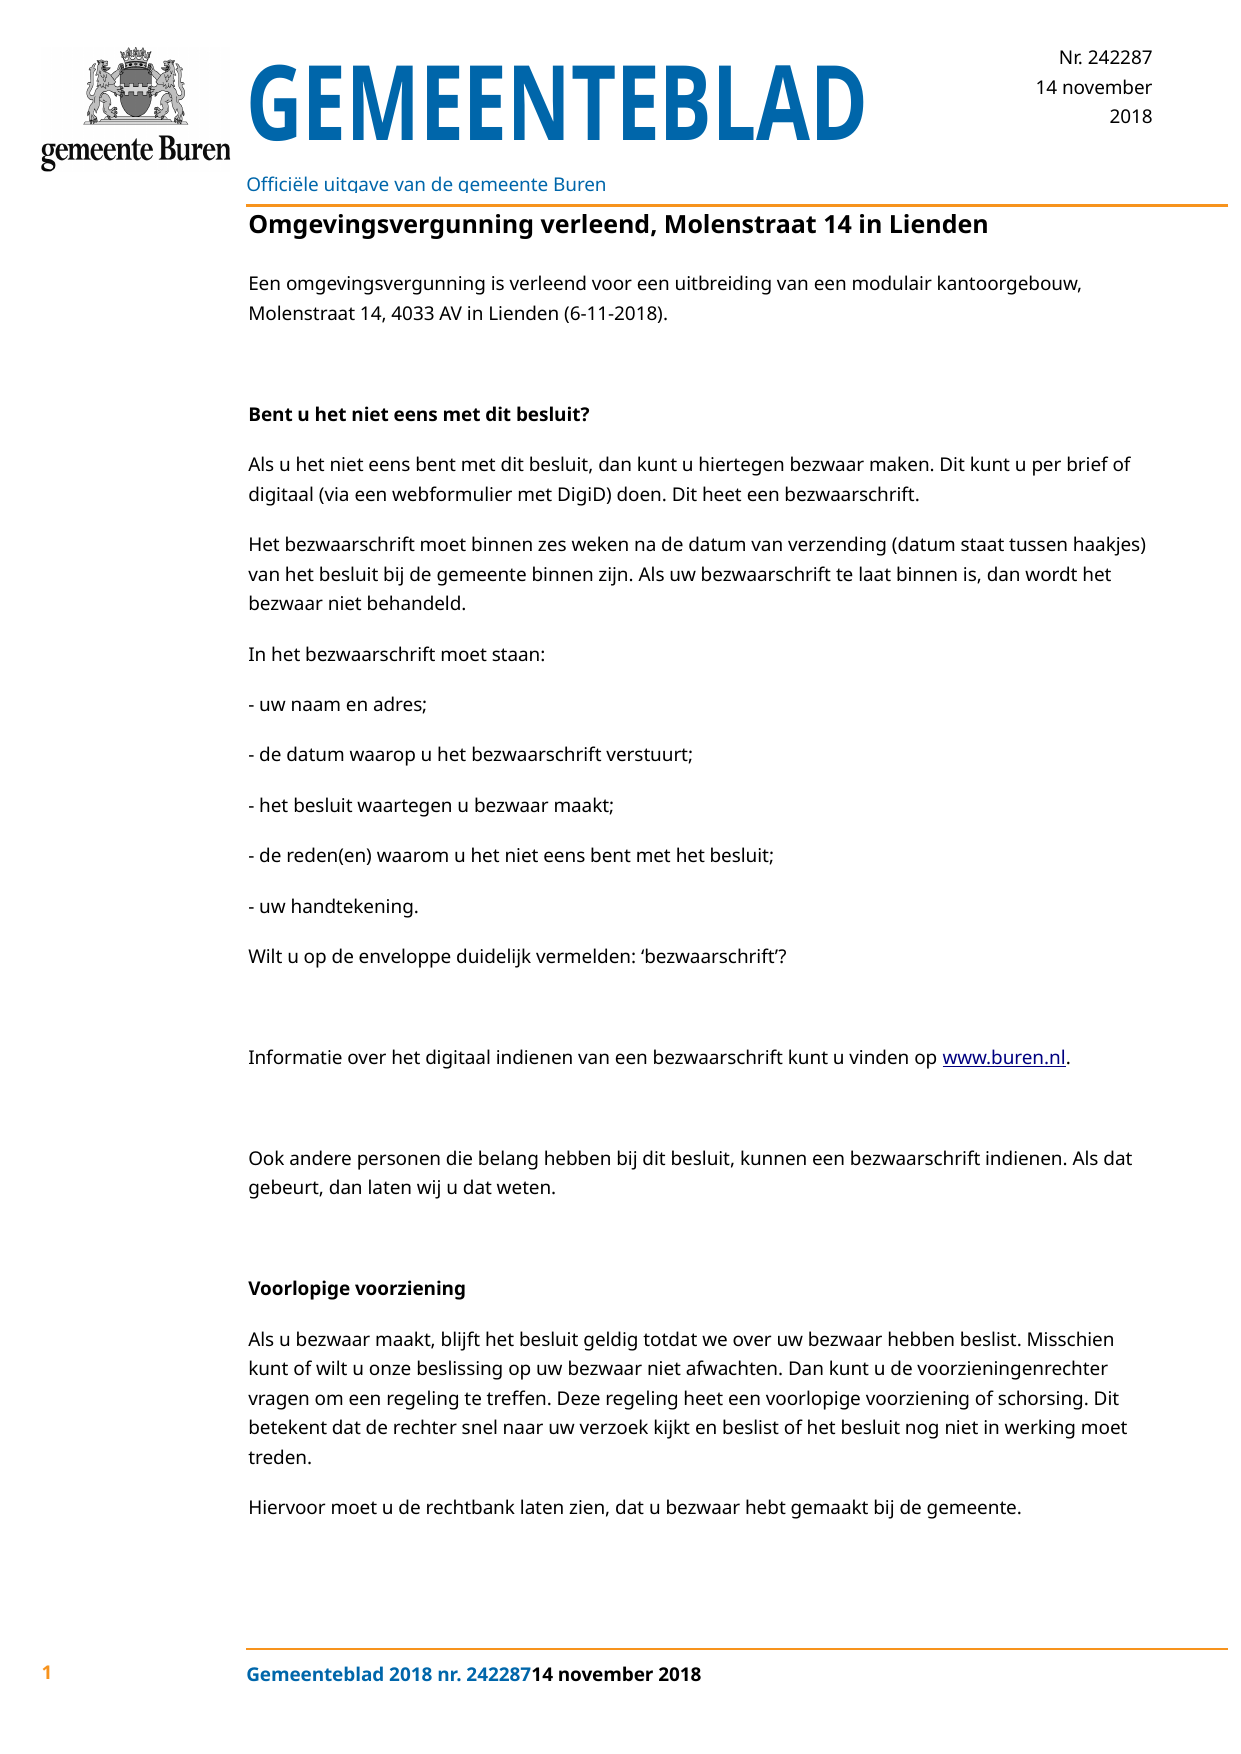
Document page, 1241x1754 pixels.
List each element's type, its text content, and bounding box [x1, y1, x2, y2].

text Wilt u op de enveloppe duidelijk vermelden: ‘bezwaarschrift’? [248, 943, 1152, 969]
picture [41, 47, 231, 172]
text Bent u het niet eens met dit besluit? [248, 401, 1152, 426]
text In het bezwaarschrift moet staan: [248, 641, 1152, 666]
text - de datum waarop u het bezwaarschrift verstuurt; [248, 742, 1152, 767]
text Omgevingsvergunning verleend, Molenstraat 14 in Lienden [248, 207, 1152, 241]
text - uw handtekening. [248, 893, 1152, 918]
text Als u bezwaar maakt, blijft het besluit geldig totdat we over uw bezwaar hebben beslist. Misschien kunt of wilt u onze beslissing op uw bezwaar niet afwachten. Dan kunt u de voorzieningenrechter vragen om een regeling te treffen. Deze regeling heet een voorlopige voorziening of schorsing. Dit betekent dat de rechter snel naar uw verzoek kijkt en beslist of het besluit nog niet in werking moet treden. [248, 1326, 1152, 1470]
text - uw naam en adres; [248, 691, 1152, 717]
text Als u het niet eens bent met dit besluit, dan kunt u hiertegen bezwaar maken. Dit kunt u per brief of digitaal (via een webformulier met DigiD) doen. Dit heet een bezwaarschrift. [248, 451, 1152, 506]
text - de reden(en) waarom u het niet eens bent met het besluit; [248, 842, 1152, 868]
text Hiervoor moet u de rechtbank laten zien, dat u bezwaar hebt gemaakt bij de gemeente. [248, 1494, 1152, 1520]
text Ook andere personen die belang hebben bij dit besluit, kunnen een bezwaarschrift indienen. Als dat gebeurt, dan laten wij u dat weten. [248, 1145, 1152, 1200]
text Voorlopige voorziening [248, 1275, 1152, 1301]
text - het besluit waartegen u bezwaar maakt; [248, 792, 1152, 818]
text Een omgevingsvergunning is verleend voor een uitbreiding van een modulair kantoorgebouw, Molenstraat 14, 4033 AV in Lienden (6-11-2018). [248, 270, 1152, 326]
text Het bezwaarschrift moet binnen zes weken na de datum van verzending (datum staat tussen haakjes) van het besluit bij de gemeente binnen zijn. Als uw bezwaarschrift te laat binnen is, dan wordt het bezwaar niet behandeld. [248, 531, 1152, 616]
text Informatie over het digitaal indienen van een bezwaarschrift kunt u vinden op www.buren.nl. [248, 1044, 1152, 1070]
